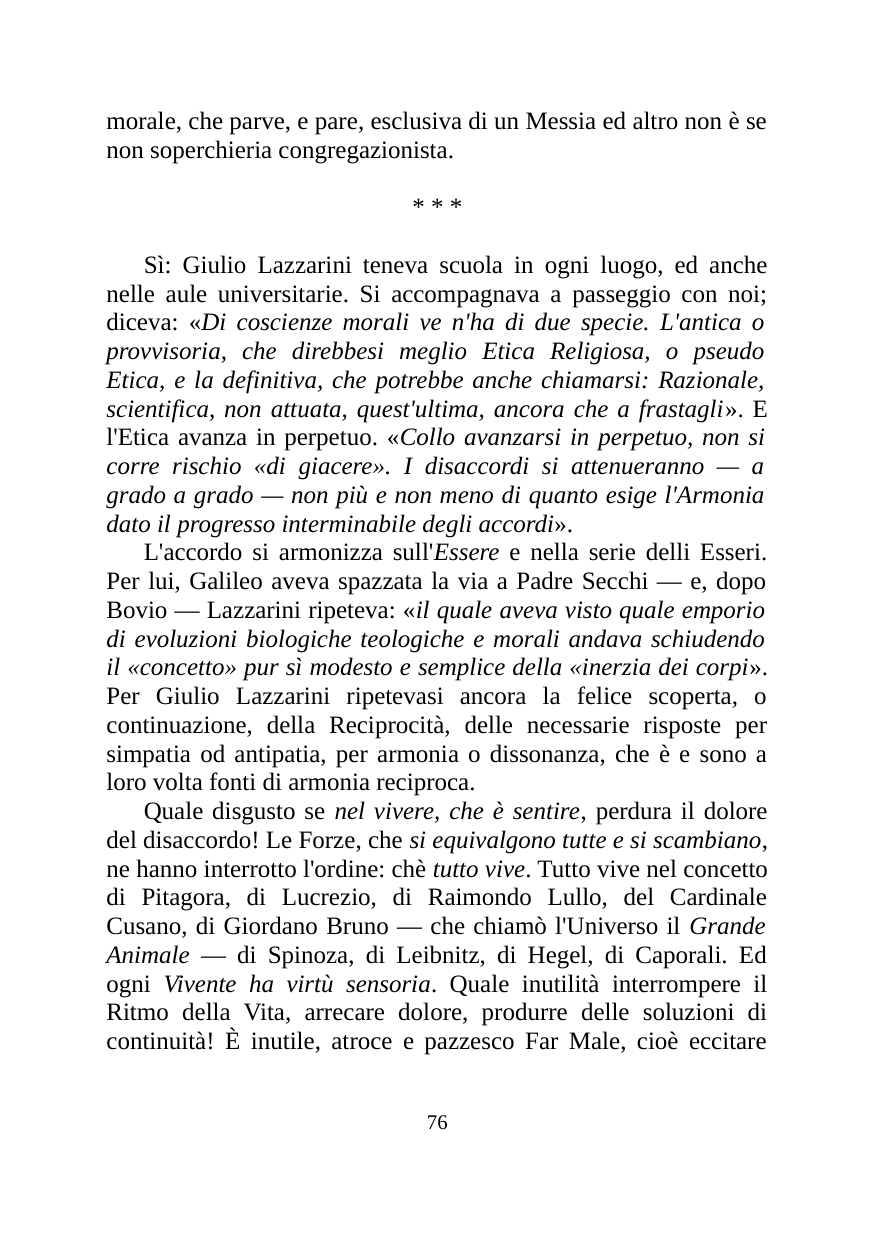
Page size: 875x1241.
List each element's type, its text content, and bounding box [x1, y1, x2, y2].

text morale, che parve, e pare, esclusiva di un Messia ed altro non è se non soperchieria congregazionista. [106, 106, 768, 164]
text L'accordo si armonizza sull'Essere e nella serie delli Esseri. Per lui, Galileo aveva spazzata la via a Padre Secchi — e, dopo Bovio — Lazzarini ripeteva: «il quale aveva visto quale emporio di evoluzioni biologiche teologiche e morali andava schiudendo il «concetto» pur sì modesto e semplice della «inerzia dei corpi». Per Giulio Lazzarini ripetevasi ancora la felice scoperta, o continuazione, della Reciprocità, delle necessarie risposte per simpatia od antipatia, per armonia o dissonanza, che è e sono a loro volta fonti di armonia reciproca. [106, 537, 768, 796]
text Quale disgusto se nel vivere, che è sentire, perdura il dolore del disaccordo! Le Forze, che si equivalgono tutte e si scambiano, ne hanno interrotto l'ordine: chè tutto vive. Tutto vive nel concetto di Pitagora, di Lucrezio, di Raimondo Lullo, del Cardinale Cusano, di Giordano Bruno — che chiamò l'Universo il Grande Animale — di Spinoza, di Leibnitz, di Hegel, di Caporali. Ed ogni Vivente ha virtù sensoria. Quale inutilità interrompere il Ritmo della Vita, arrecare dolore, produrre delle soluzioni di continuità! È inutile, atroce e pazzesco Far Male, cioè eccitare [106, 796, 768, 1055]
text Sì: Giulio Lazzarini teneva scuola in ogni luogo, ed anche nelle aule universitarie. Si accompagnava a passeggio con noi; diceva: «Di coscienze morali ve n'ha di due specie. L'antica o provvisoria, che direbbesi meglio Etica Religiosa, o pseudo Etica, e la definitiva, che potrebbe anche chiamarsi: Razionale, scientifica, non attuata, quest'ultima, ancora che a frastagli». E l'Etica avanza in perpetuo. «Collo avanzarsi in perpetuo, non si corre rischio «di giacere». I disaccordi si attenueranno — a grado a grado — non più e non meno di quanto esige l'Armonia dato il progresso interminabile degli accordi». [106, 250, 768, 537]
text * * * [106, 192, 768, 221]
